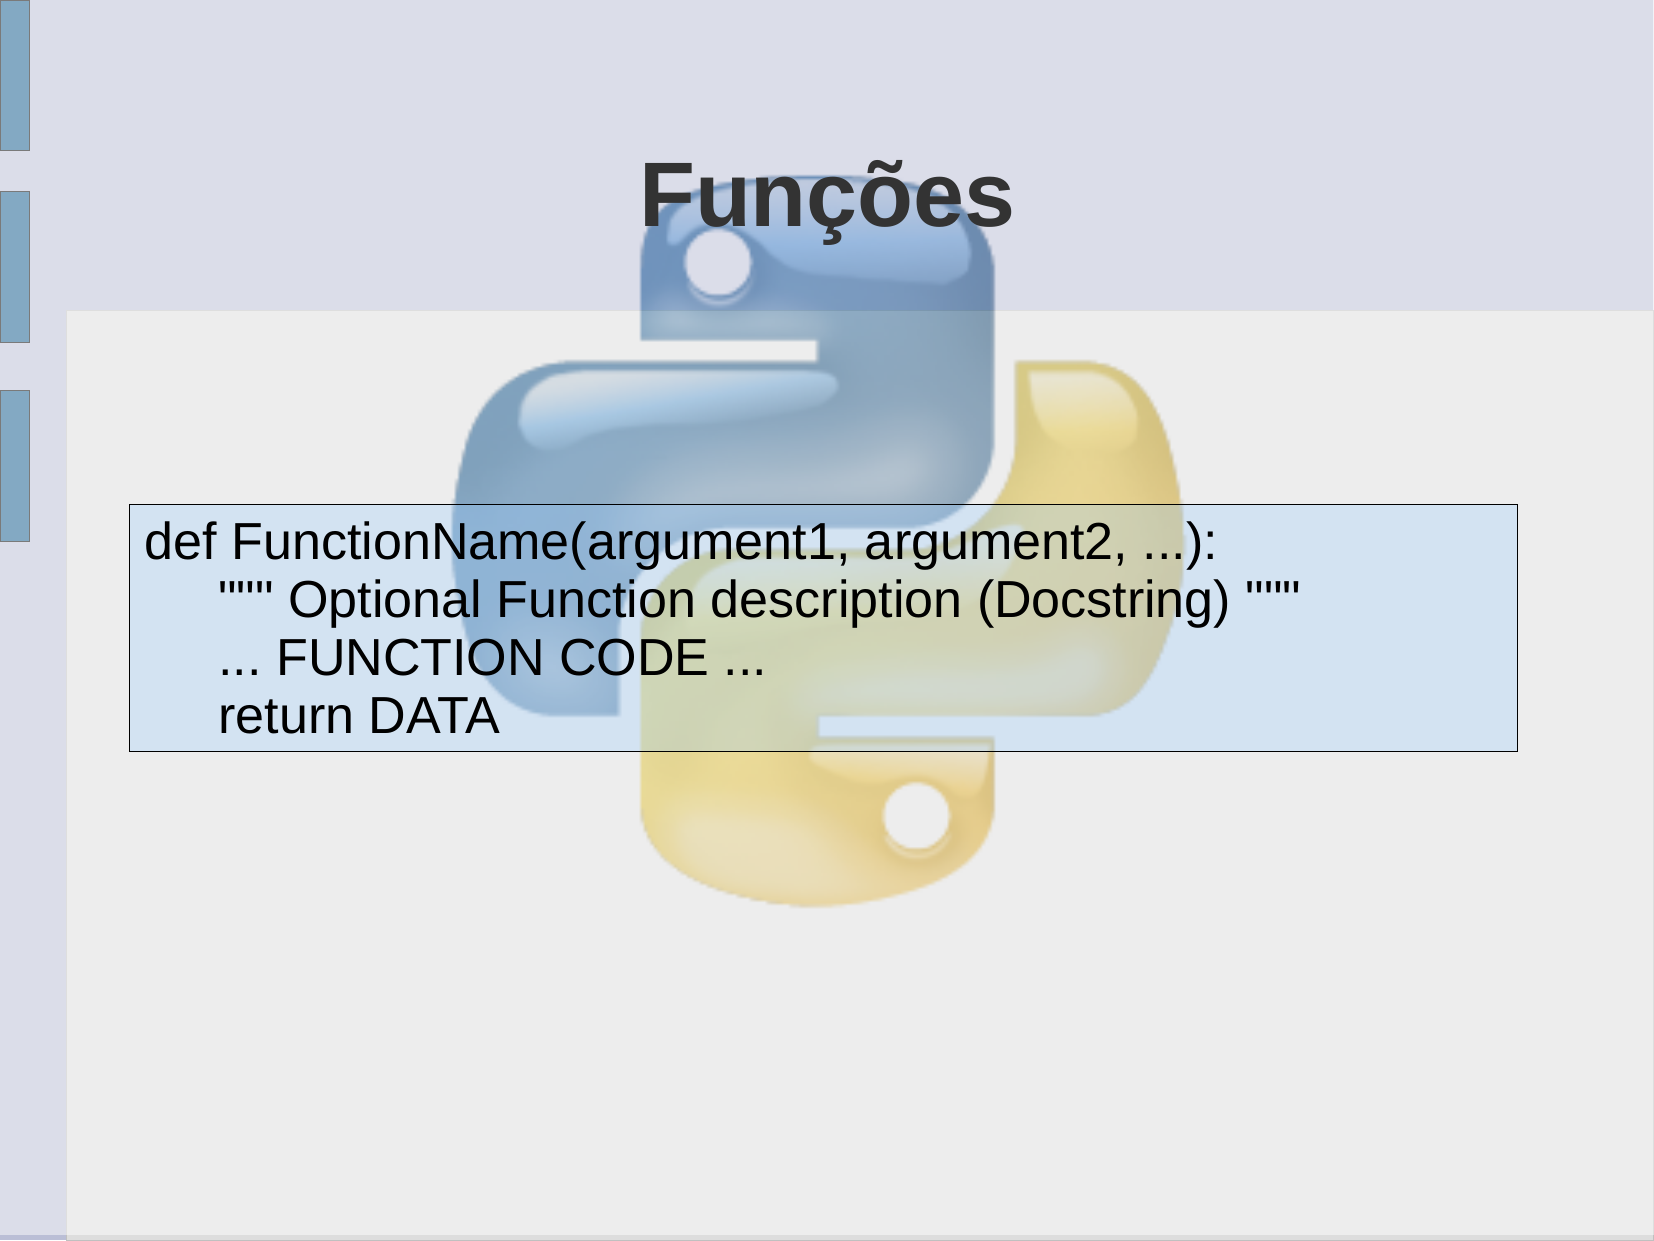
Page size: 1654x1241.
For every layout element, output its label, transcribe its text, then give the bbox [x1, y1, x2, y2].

picture [0, 0, 1654, 1235]
title Funções [121, 91, 1534, 299]
text_box def FunctionName(argument1, argument2, ...): """ Optional Function description (Docstring) """ ... FUNCTION CODE ... return DATA [129, 504, 1518, 752]
